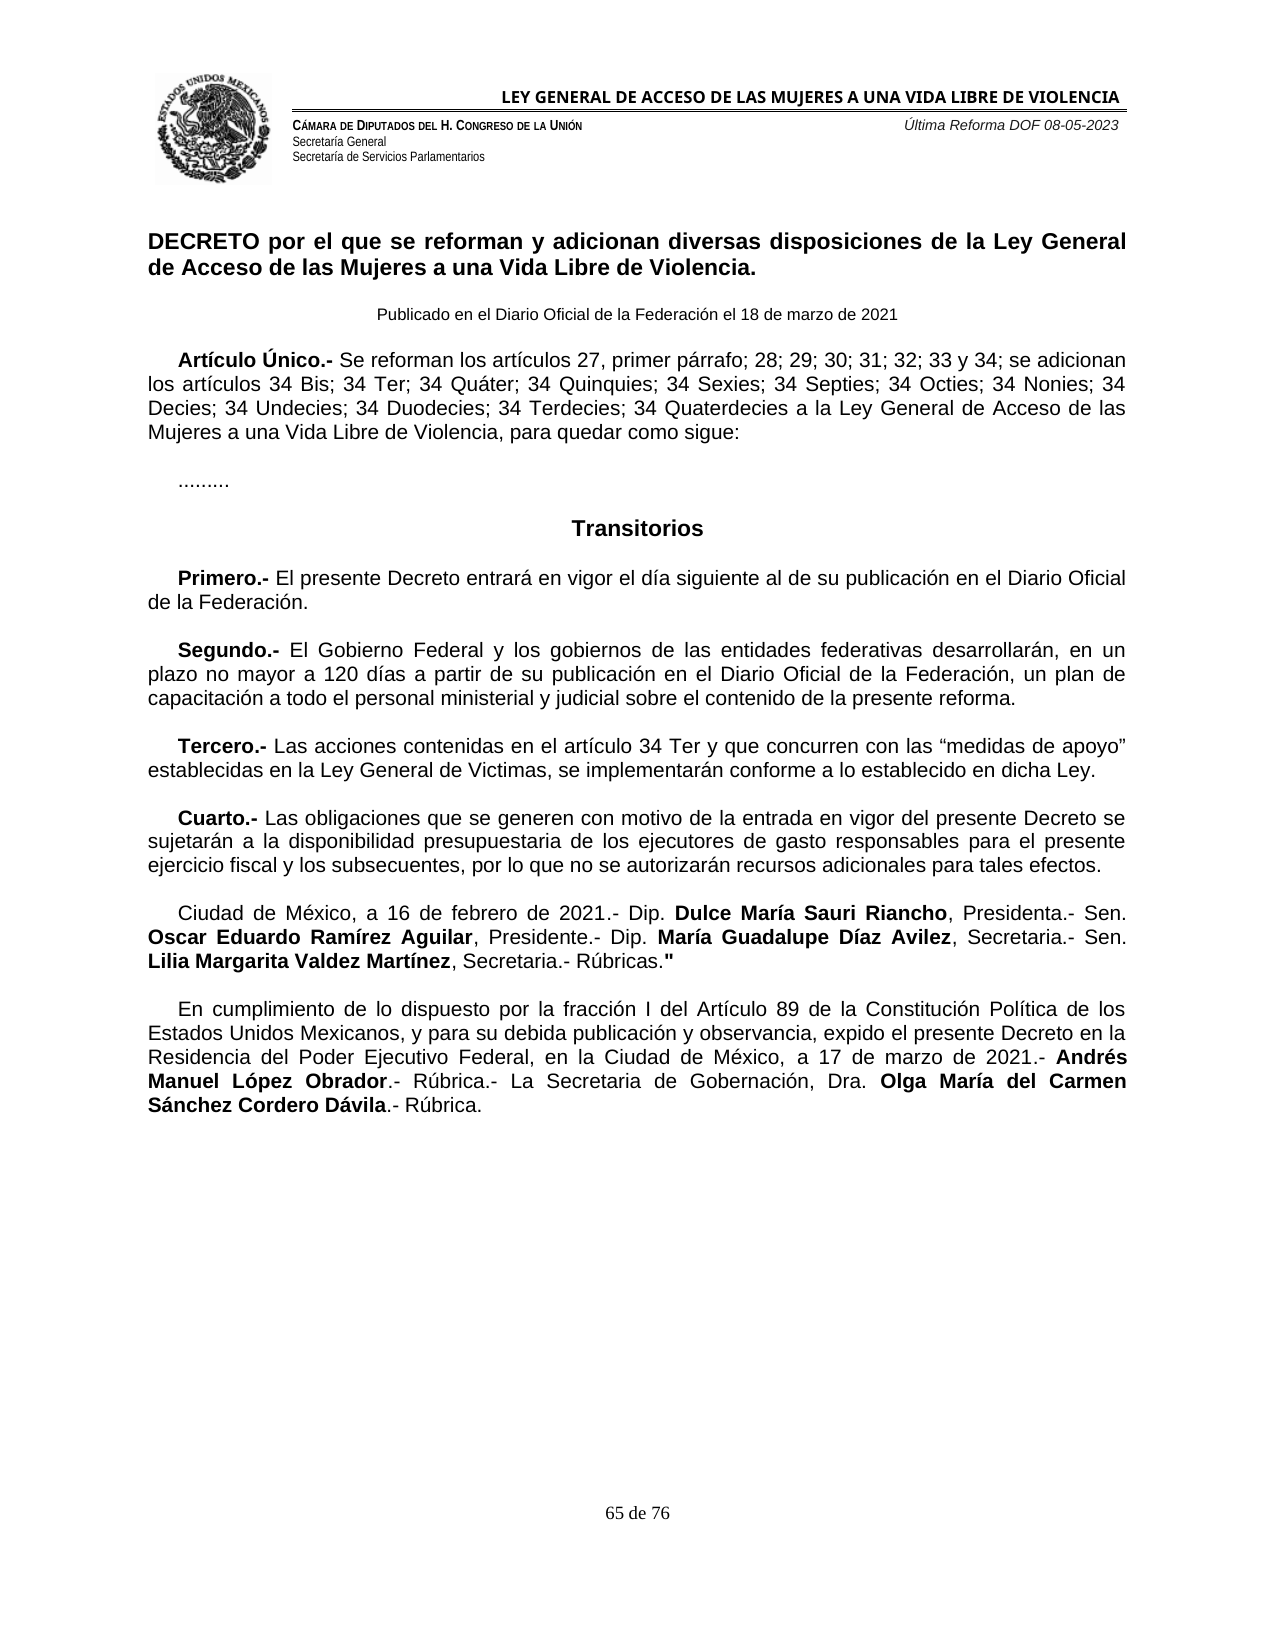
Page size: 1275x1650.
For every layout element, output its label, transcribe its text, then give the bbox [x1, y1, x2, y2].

text ......... [148, 467, 1127, 491]
text Cuarto.- Las obligaciones que se generen con motivo de la entrada en vigor del presente Decreto se sujetarán a la disponibilidad presupuestaria de los ejecutores de gasto responsables para el presente ejercicio fiscal y los subsecuentes, por lo que no se autorizarán recursos adicionales para tales efectos. [148, 805, 1127, 877]
text Tercero.- Las acciones contenidas en el artículo 34 Ter y que concurren con las “medidas de apoyo” establecidas en la Ley General de Victimas, se implementarán conforme a lo establecido en dicha Ley. [148, 733, 1127, 781]
text En cumplimiento de lo dispuesto por la fracción I del Artículo 89 de la Constitución Política de los Estados Unidos Mexicanos, y para su debida publicación y observancia, expido el presente Decreto en la Residencia del Poder Ejecutivo Federal, en la Ciudad de México, a 17 de marzo de 2021.- Andrés Manuel López Obrador.- Rúbrica.- La Secretaria de Gobernación, Dra. Olga María del Carmen Sánchez Cordero Dávila.- Rúbrica. [148, 997, 1127, 1117]
text Transitorios [148, 515, 1127, 542]
text DECRETO por el que se reforman y adicionan diversas disposiciones de la Ley General de Acceso de las Mujeres a una Vida Libre de Violencia. [148, 228, 1127, 281]
text Primero.- El presente Decreto entrará en vigor el día siguiente al de su publicación en el Diario Oficial de la Federación. [148, 566, 1127, 614]
text Artículo Único.- Se reforman los artículos 27, primer párrafo; 28; 29; 30; 31; 32; 33 y 34; se adicionan los artículos 34 Bis; 34 Ter; 34 Quáter; 34 Quinquies; 34 Sexies; 34 Septies; 34 Octies; 34 Nonies; 34 Decies; 34 Undecies; 34 Duodecies; 34 Terdecies; 34 Quaterdecies a la Ley General de Acceso de las Mujeres a una Vida Libre de Violencia, para quedar como sigue: [148, 348, 1127, 443]
text Ciudad de México, a 16 de febrero de 2021.- Dip. Dulce María Sauri Riancho, Presidenta.- Sen. Oscar Eduardo Ramírez Aguilar, Presidente.- Dip. María Guadalupe Díaz Avilez, Secretaria.- Sen. Lilia Margarita Valdez Martínez, Secretaria.- Rúbricas." [148, 901, 1127, 973]
text Segundo.- El Gobierno Federal y los gobiernos de las entidades federativas desarrollarán, en un plazo no mayor a 120 días a partir de su publicación en el Diario Oficial de la Federación, un plan de capacitación a todo el personal ministerial y judicial sobre el contenido de la presente reforma. [148, 638, 1127, 709]
text Publicado en el Diario Oficial de la Federación el 18 de marzo de 2021 [148, 304, 1127, 324]
